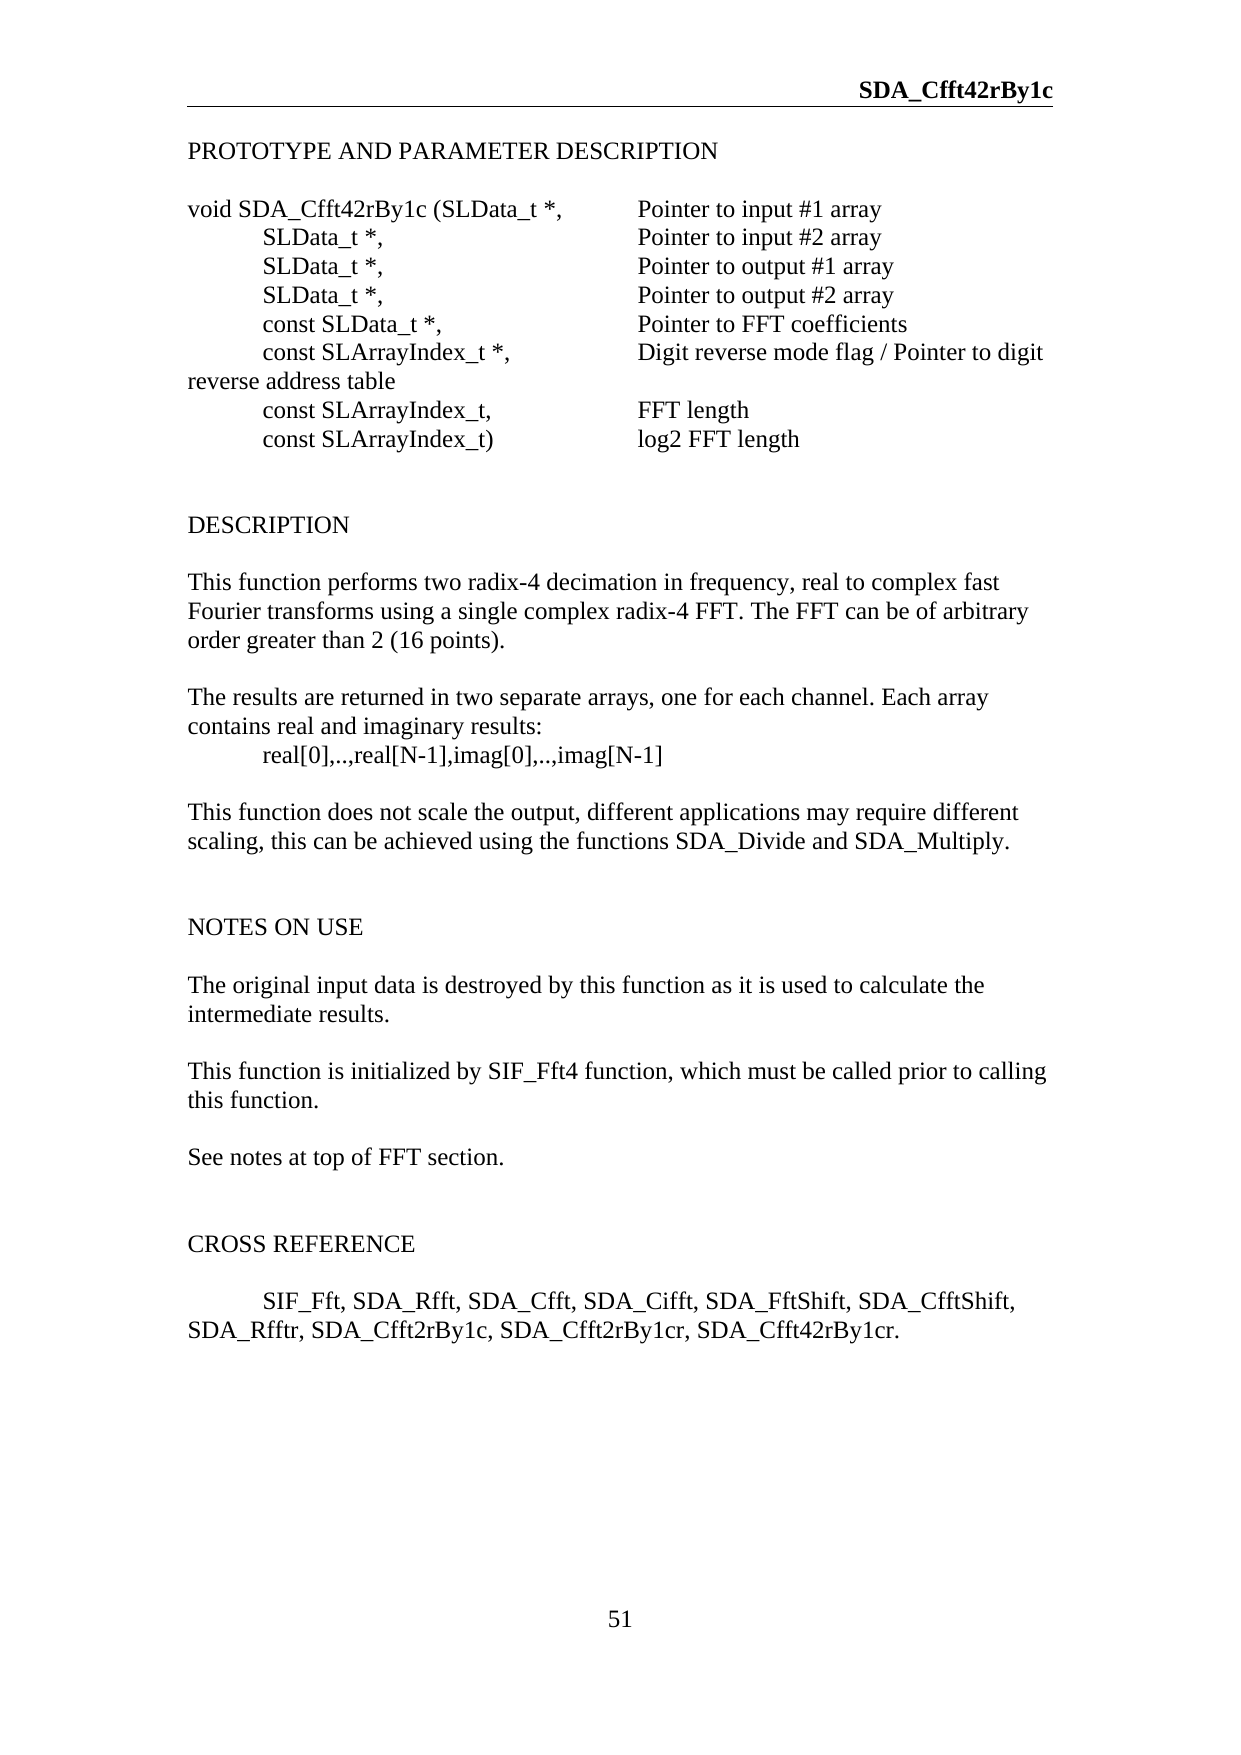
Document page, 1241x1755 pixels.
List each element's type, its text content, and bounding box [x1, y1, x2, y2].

text SIF_Fft, SDA_Rfft, SDA_Cfft, SDA_Cifft, SDA_FftShift, SDA_CfftShift, SDA_Rfftr, SDA_Cfft2rBy1c, SDA_Cfft2rBy1cr, SDA_Cfft42rBy1cr. [187, 1286, 1053, 1344]
text NOTES ON USE [187, 912, 1053, 941]
text This function performs two radix-4 decimation in frequency, real to complex fast Fourier transforms using a single complex radix-4 FFT. The FFT can be of arbitrary order greater than 2 (16 points). [187, 567, 1053, 654]
text PROTOTYPE AND PARAMETER DESCRIPTION [187, 136, 1053, 165]
text void SDA_Cfft42rBy1c (SLData_t *, Pointer to input #1 array SLData_t *, Pointer to input #2 array SLData_t *, Pointer to output #1 array SLData_t *, Pointer to output #2 array const SLData_t *, Pointer to FFT coefficients const SLArrayIndex_t *, Digit reverse mode flag / Pointer to digit reverse address table [187, 194, 1053, 395]
text The results are returned in two separate arrays, one for each channel. Each array contains real and imaginary results: real[0],..,real[N-1],imag[0],..,imag[N-1] [187, 682, 1053, 797]
text This function does not scale the output, different applications may require different scaling, this can be achieved using the functions SDA_Divide and SDA_Multiply. [187, 797, 1053, 855]
text This function is initialized by SIF_Fft4 function, which must be called prior to calling this function. [187, 1056, 1053, 1114]
text const SLArrayIndex_t, FFT length const SLArrayIndex_t) log2 FFT length [187, 395, 1053, 452]
text DESCRIPTION [187, 510, 1053, 539]
text CROSS REFERENCE [187, 1229, 1053, 1257]
subtitle SDA_Cfft42rBy1c [187, 75, 1053, 106]
text See notes at top of FFT section. [187, 1142, 1053, 1171]
text The original input data is destroyed by this function as it is used to calculate the intermediate results. [187, 970, 1053, 1027]
